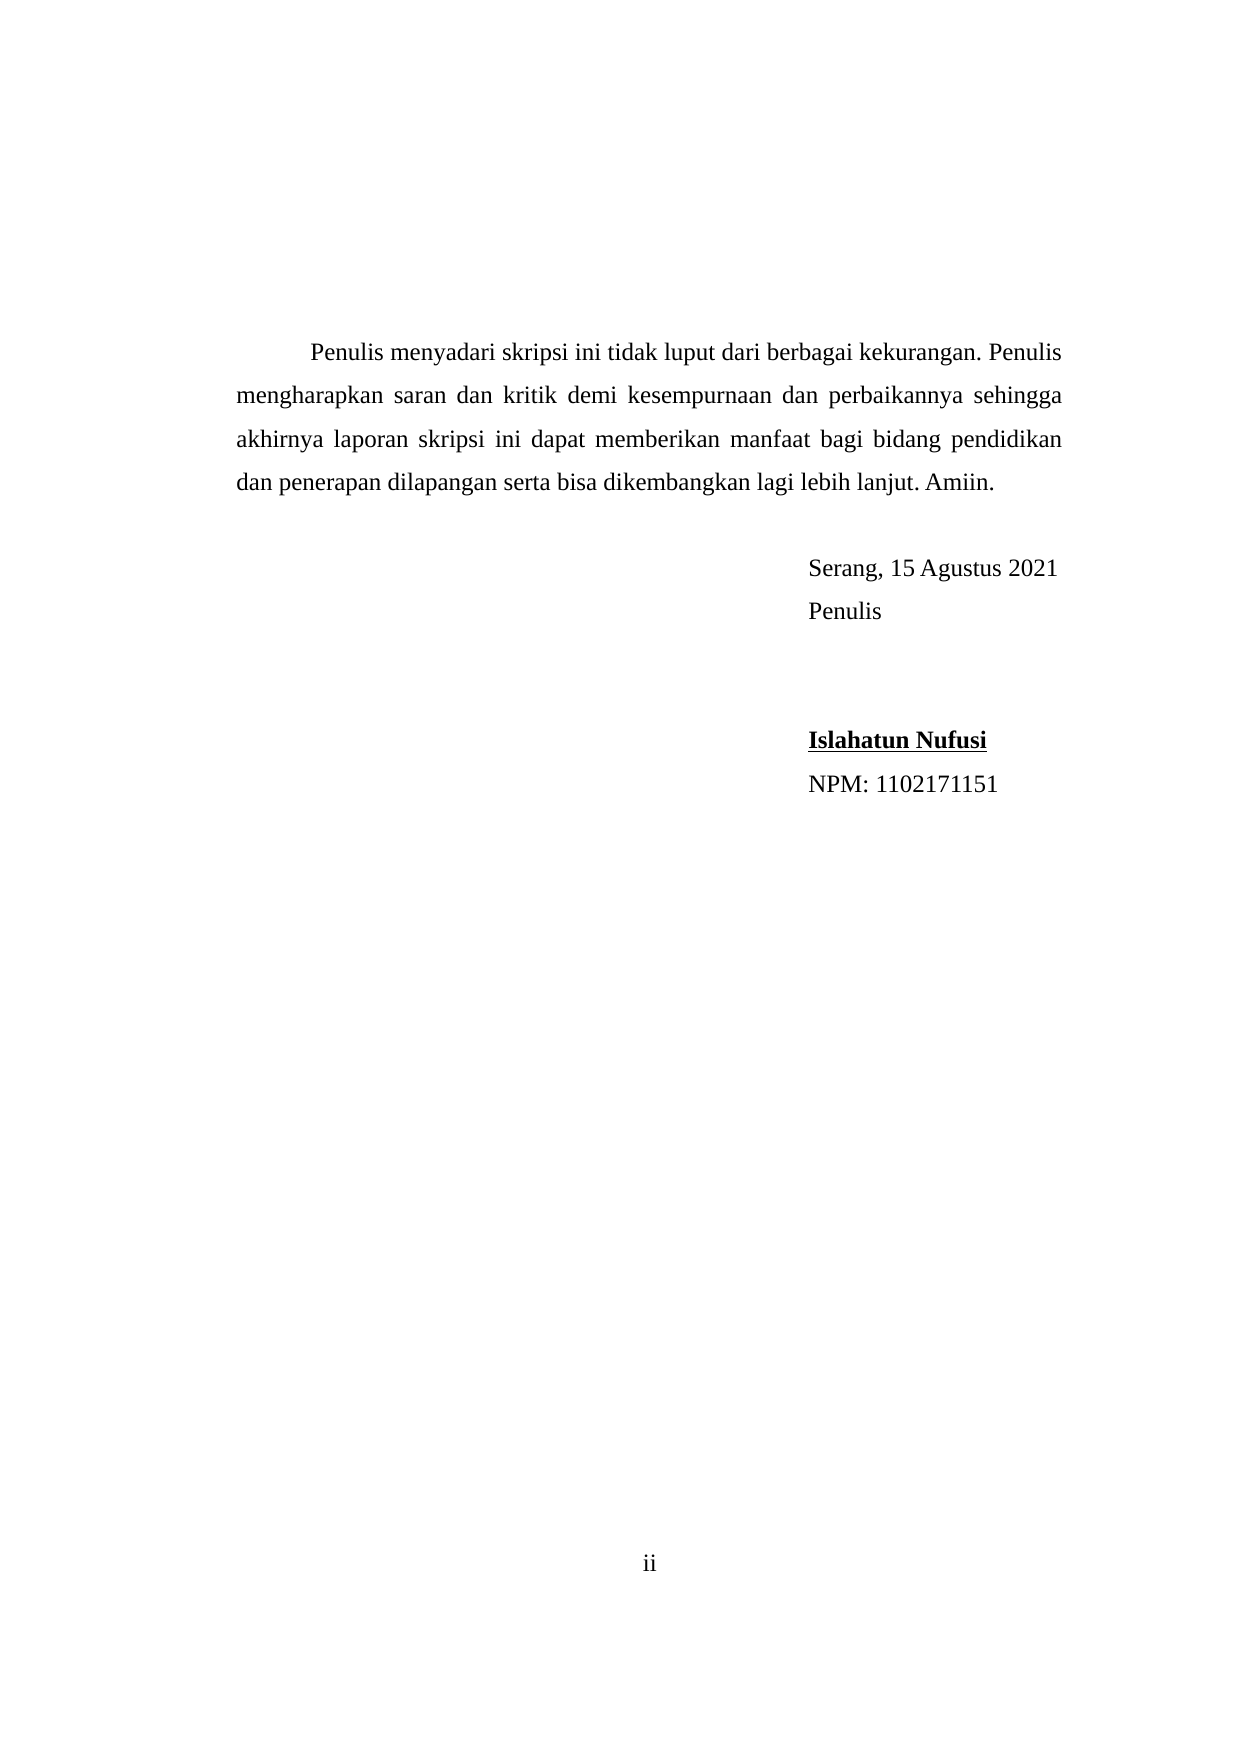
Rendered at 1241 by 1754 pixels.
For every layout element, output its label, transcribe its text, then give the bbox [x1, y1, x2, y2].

text Serang, 15 Agustus 2021 [808, 553, 1063, 582]
text Penulis [808, 596, 1063, 625]
text Penulis menyadari skripsi ini tidak luput dari berbagai kekurangan. Penulis mengharapkan saran dan kritik demi kesempurnaan dan perbaikannya sehingga akhirnya laporan skripsi ini dapat memberikan manfaat bagi bidang pendidikan dan penerapan dilapangan serta bisa dikembangkan lagi lebih lanjut. Amiin. [236, 337, 1063, 496]
text NPM: 1102171151 [808, 769, 1063, 797]
text Islahatun Nufusi [808, 726, 1063, 754]
